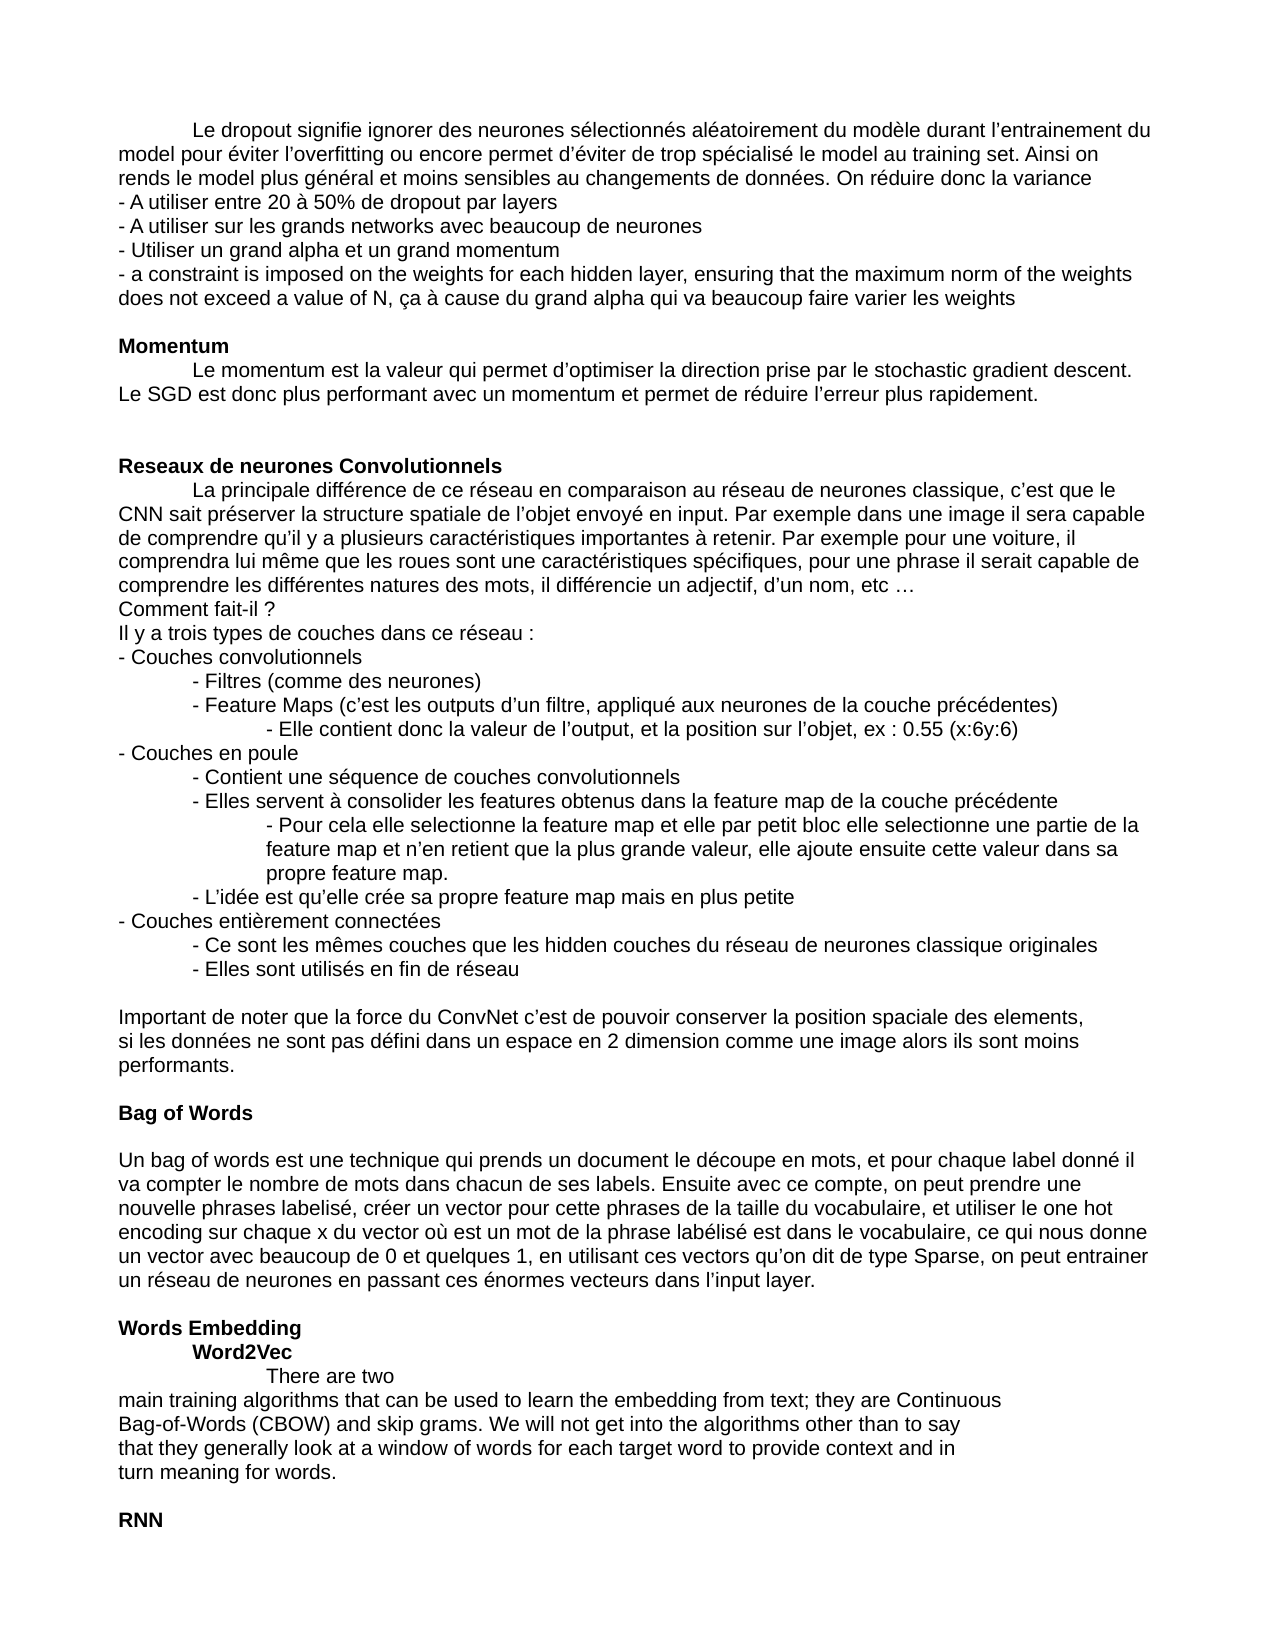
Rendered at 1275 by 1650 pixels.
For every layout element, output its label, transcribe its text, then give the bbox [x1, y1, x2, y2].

text Bag of Words [118, 1100, 1157, 1124]
text - Couches convolutionnels [118, 645, 1157, 669]
text - Couches entièrement connectées [118, 909, 1157, 933]
text - Elles sont utilisés en fin de réseau [118, 957, 1157, 981]
text - Elles servent à consolider les features obtenus dans la feature map de la couche précédente [118, 789, 1157, 813]
text Word2Vec [118, 1340, 1157, 1364]
text - Feature Maps (c’est les outputs d’un filtre, appliqué aux neurones de la couche précédentes) [118, 693, 1157, 717]
text - Couches en poule [118, 741, 1157, 765]
text - Contient une séquence de couches convolutionnels [118, 765, 1157, 789]
text si les données ne sont pas défini dans un espace en 2 dimension comme une image alors ils sont moins performants. [118, 1028, 1157, 1076]
text - L’idée est qu’elle crée sa propre feature map mais en plus petite [118, 885, 1157, 909]
text - A utiliser entre 20 à 50% de dropout par layers [118, 190, 1157, 214]
text Comment fait-il ? [118, 597, 1157, 621]
text Un bag of words est une technique qui prends un document le découpe en mots, et pour chaque label donné il va compter le nombre de mots dans chacun de ses labels. Ensuite avec ce compte, on peut prendre une nouvelle phrases labelisé, créer un vector pour cette phrases de la taille du vocabulaire, et utiliser le one hot encoding sur chaque x du vector où est un mot de la phrase labélisé est dans le vocabulaire, ce qui nous donne un vector avec beaucoup de 0 et quelques 1, en utilisant ces vectors qu’on dit de type Sparse, on peut entrainer un réseau de neurones en passant ces énormes vecteurs dans l’input layer. [118, 1148, 1157, 1292]
text - Ce sont les mêmes couches que les hidden couches du réseau de neurones classique originales [118, 933, 1157, 957]
text - Pour cela elle selectionne la feature map et elle par petit bloc elle selectionne une partie de la feature map et n’en retient que la plus grande valeur, elle ajoute ensuite cette valeur dans sa propre feature map. [118, 813, 1157, 885]
text - Utiliser un grand alpha et un grand momentum [118, 238, 1157, 262]
text Reseaux de neurones Convolutionnels [118, 453, 1157, 477]
text Important de noter que la force du ConvNet c’est de pouvoir conserver la position spaciale des elements, [118, 1004, 1157, 1028]
text Il y a trois types de couches dans ce réseau : [118, 621, 1157, 645]
text Momentum [118, 334, 1157, 358]
text that they generally look at a window of words for each target word to provide context and in [118, 1436, 1157, 1460]
text Bag-of-Words (CBOW) and skip grams. We will not get into the algorithms other than to say [118, 1412, 1157, 1436]
text La principale différence de ce réseau en comparaison au réseau de neurones classique, c’est que le CNN sait préserver la structure spatiale de l’objet envoyé en input. Par exemple dans une image il sera capable de comprendre qu’il y a plusieurs caractéristiques importantes à retenir. Par exemple pour une voiture, il comprendra lui même que les roues sont une caractéristiques spécifiques, pour une phrase il serait capable de comprendre les différentes natures des mots, il différencie un adjectif, d’un nom, etc … [118, 477, 1157, 597]
text Le SGD est donc plus performant avec un momentum et permet de réduire l’erreur plus rapidement. [118, 382, 1157, 406]
text Le dropout signifie ignorer des neurones sélectionnés aléatoirement du modèle durant l’entrainement du model pour éviter l’overfitting ou encore permet d’éviter de trop spécialisé le model au training set. Ainsi on rends le model plus général et moins sensibles au changements de données. On réduire donc la variance [118, 118, 1157, 190]
text RNN [118, 1508, 1157, 1532]
text - a constraint is imposed on the weights for each hidden layer, ensuring that the maximum norm of the weights does not exceed a value of N, ça à cause du grand alpha qui va beaucoup faire varier les weights [118, 262, 1157, 310]
text - Elle contient donc la valeur de l’output, et la position sur l’objet, ex : 0.55 (x:6y:6) [118, 717, 1157, 741]
text There are two [118, 1364, 1157, 1388]
text Le momentum est la valeur qui permet d’optimiser la direction prise par le stochastic gradient descent. [118, 358, 1157, 382]
text - Filtres (comme des neurones) [118, 669, 1157, 693]
text Words Embedding [118, 1316, 1157, 1340]
text main training algorithms that can be used to learn the embedding from text; they are Continuous [118, 1388, 1157, 1412]
text - A utiliser sur les grands networks avec beaucoup de neurones [118, 214, 1157, 238]
text turn meaning for words. [118, 1460, 1157, 1484]
